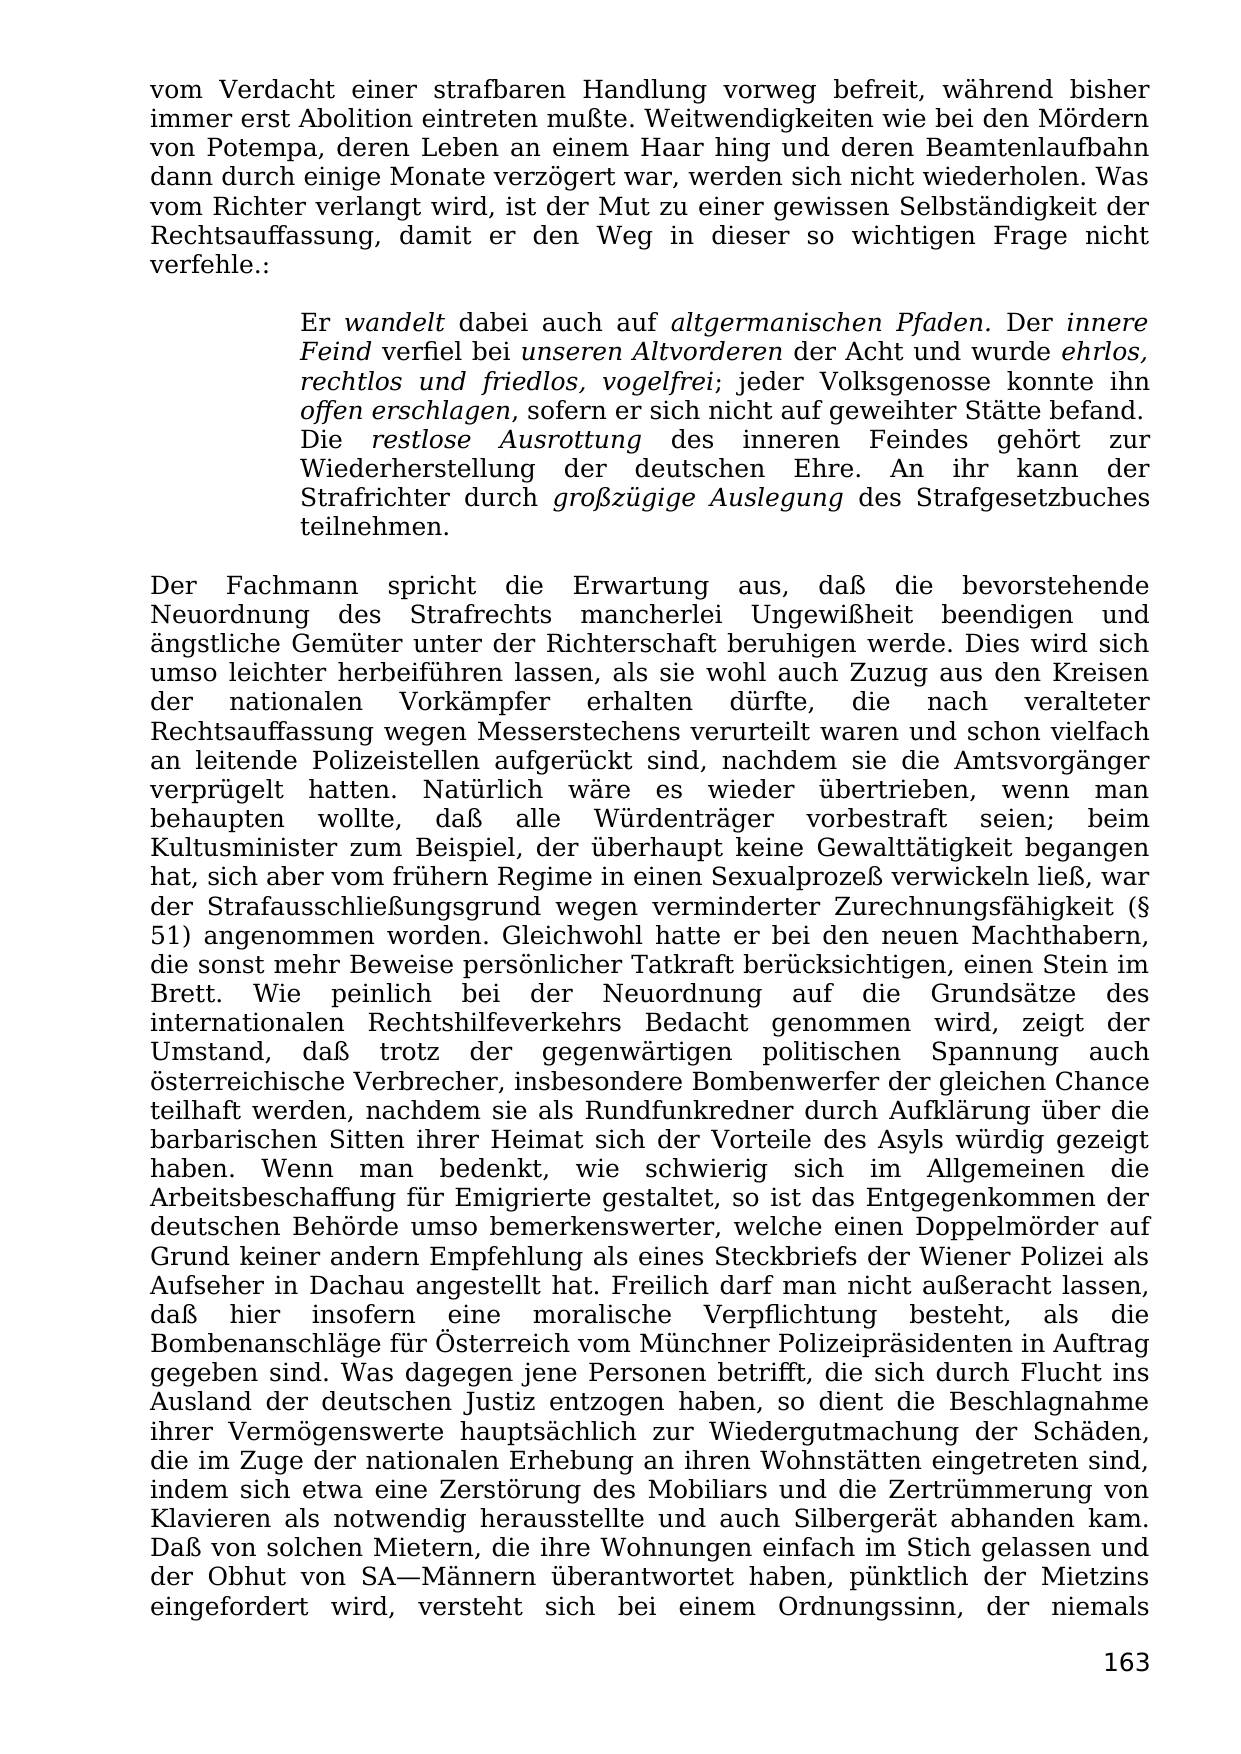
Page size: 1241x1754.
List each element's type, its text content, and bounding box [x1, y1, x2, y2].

text Der Fachmann spricht die Erwartung aus, daß die bevorstehende Neuordnung des Strafrechts mancherlei Ungewißheit beendigen und ängstliche Gemüter unter der Richterschaft beruhigen werde. Dies wird sich umso leichter herbeiführen lassen, als sie wohl auch Zuzug aus den Kreisen der nationalen Vorkämpfer erhalten dürfte, die nach veralteter Rechtsauffassung wegen Messerstechens verurteilt waren und schon vielfach an leitende Polizeistellen aufgerückt sind, nachdem sie die Amtsvorgänger verprügelt hatten. Natürlich wäre es wieder übertrieben, wenn man behaupten wollte, daß alle Würdenträger vorbestraft seien; beim Kultusminister zum Beispiel, der überhaupt keine Gewalttätigkeit begangen hat, sich aber vom frühern Regime in einen Sexualprozeß verwickeln ließ, war der Strafausschließungsgrund wegen verminderter Zurechnungsfähigkeit (§ 51) angenommen worden. Gleichwohl hatte er bei den neuen Machthabern, die sonst mehr Beweise persönlicher Tatkraft berücksichtigen, einen Stein im Brett. Wie peinlich bei der Neuordnung auf die Grundsätze des internationalen Rechtshilfeverkehrs Bedacht genommen wird, zeigt der Umstand, daß trotz der gegenwärtigen politischen Spannung auch österreichische Verbrecher, insbesondere Bombenwerfer der gleichen Chance teilhaft werden, nachdem sie als Rundfunkredner durch Aufklärung über die barbarischen Sitten ihrer Heimat sich der Vorteile des Asyls würdig gezeigt haben. Wenn man bedenkt, wie schwierig sich im Allgemeinen die Arbeitsbeschaffung für Emigrierte gestaltet, so ist das Entgegenkommen der deutschen Behörde umso bemerkenswerter, welche einen Doppelmörder auf Grund keiner andern Empfehlung als eines Steckbriefs der Wiener Polizei als Aufseher in Dachau angestellt hat. Freilich darf man nicht außeracht lassen, daß hier insofern eine moralische Verpflichtung besteht, als die Bombenanschläge für Österreich vom Münchner Polizeipräsidenten in Auftrag gegeben sind. Was dagegen jene Personen betrifft, die sich durch Flucht ins Ausland der deutschen Justiz entzogen haben, so dient die Beschlagnahme ihrer Vermögenswerte hauptsächlich zur Wiedergutmachung der Schäden, die im Zuge der nationalen Erhebung an ihren Wohnstätten eingetreten sind, indem sich etwa eine Zerstörung des Mobiliars und die Zertrümmerung von Klavieren als notwendig herausstellte und auch Silbergerät abhanden kam. Daß von solchen Mietern, die ihre Wohnungen einfach im Stich gelassen und der Obhut von SA—Männern überantwortet haben, pünktlich der Mietzins eingefordert wird, versteht sich bei einem Ordnungssinn, der niemals [150, 571, 1151, 1621]
text Die restlose Ausrottung des inneren Feindes gehört zur Wiederherstellung der deutschen Ehre. An ihr kann der Strafrichter durch großzügige Auslegung des Strafgesetzbuches teilnehmen. [300, 425, 1151, 542]
text Er wandelt dabei auch auf altgermanischen Pfaden. Der innere Feind verfiel bei unseren Altvorderen der Acht und wurde ehrlos, rechtlos und friedlos, vogelfrei; jeder Volksgenosse konnte ihn offen erschlagen, sofern er sich nicht auf geweihter Stätte befand. [300, 308, 1151, 425]
text vom Verdacht einer strafbaren Handlung vorweg befreit, während bisher immer erst Abolition eintreten mußte. Weitwendigkeiten wie bei den Mördern von Potempa, deren Leben an einem Haar hing und deren Beamtenlaufbahn dann durch einige Monate verzögert war, werden sich nicht wiederholen. Was vom Richter verlangt wird, ist der Mut zu einer gewissen Selbständigkeit der Rechtsauffassung, damit er den Weg in dieser so wichtigen Frage nicht verfehle.: [150, 75, 1151, 279]
